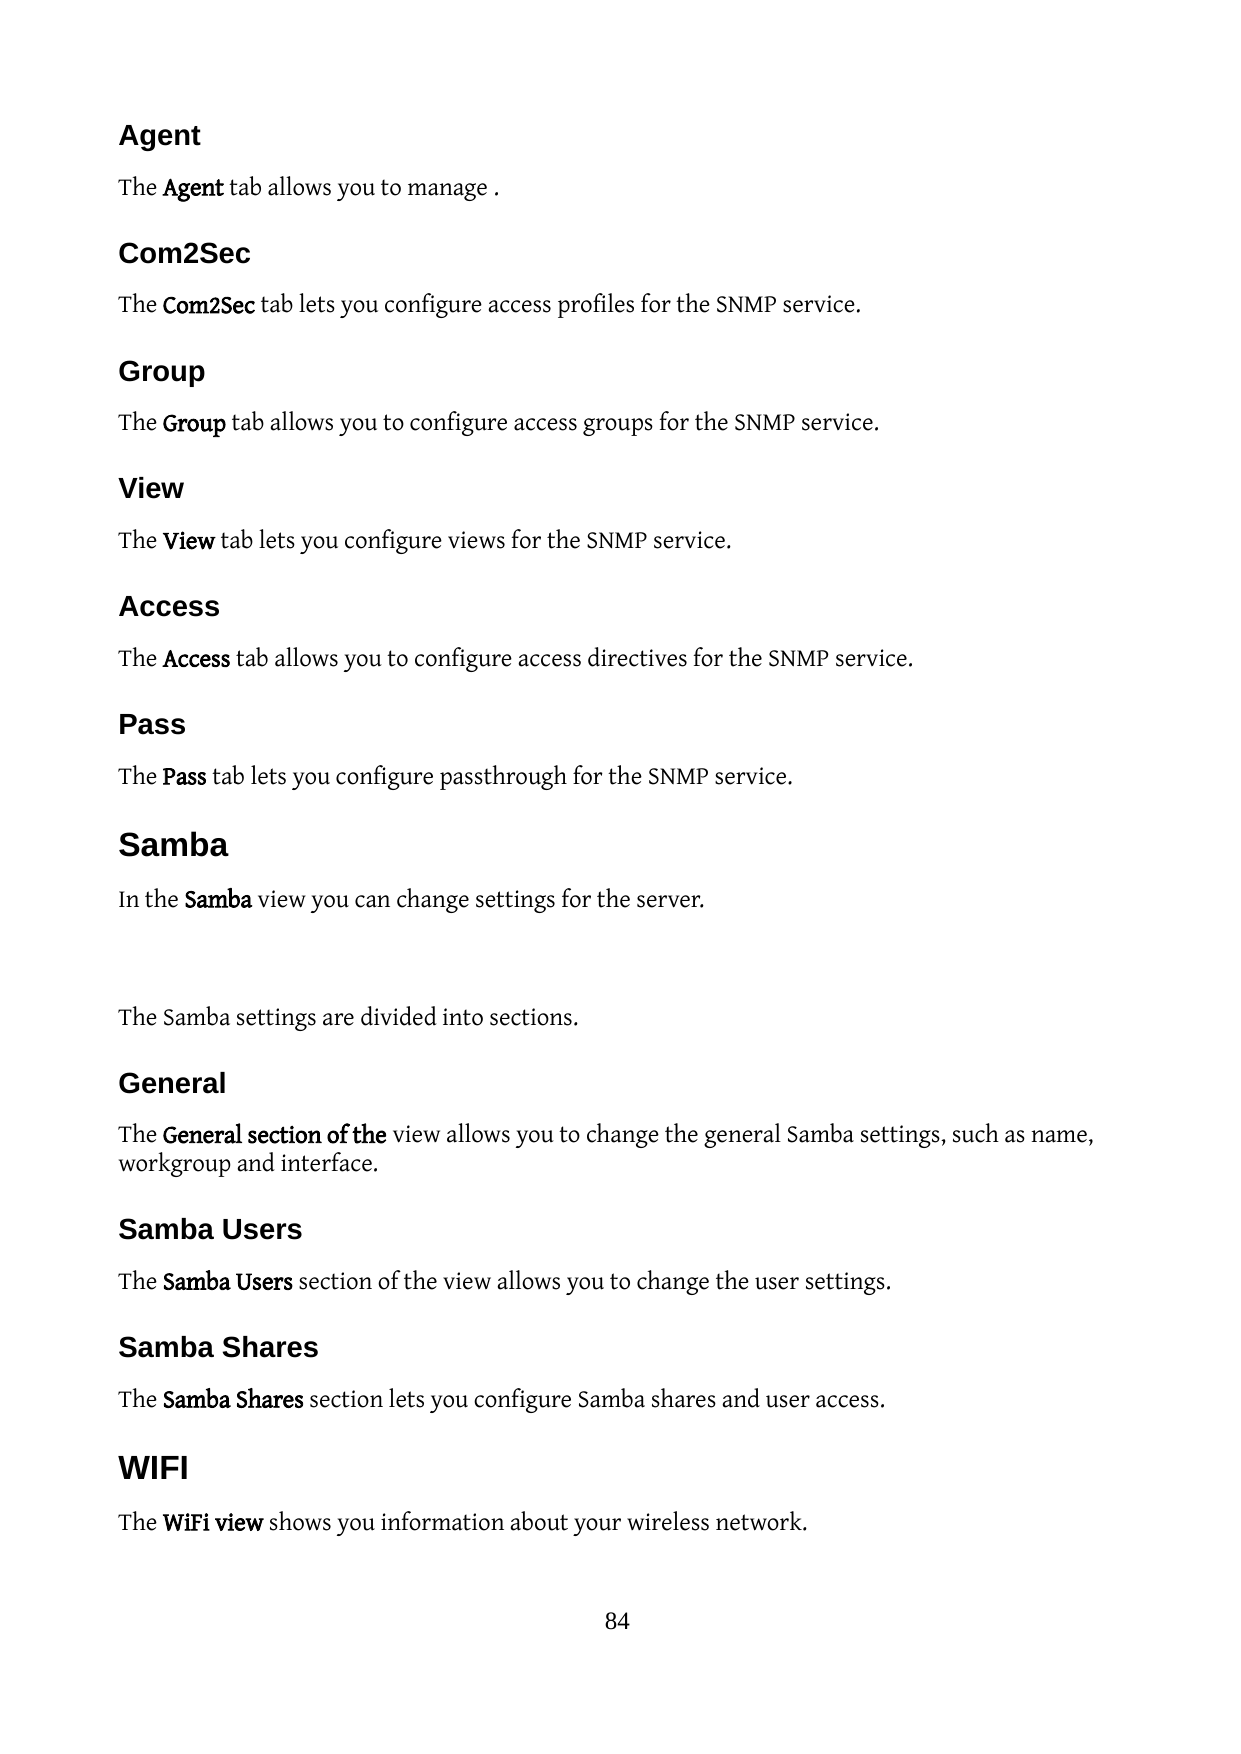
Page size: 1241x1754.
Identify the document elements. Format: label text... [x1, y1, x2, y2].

subtitle Com2Sec [118, 236, 1122, 269]
text The Agent tab allows you to manage . [118, 173, 1122, 202]
subtitle Access [118, 589, 1122, 623]
text In the Samba view you can change settings for the server. [118, 885, 1122, 914]
subtitle Pass [118, 707, 1122, 741]
text The View tab lets you configure views for the SNMP service. [118, 527, 1122, 555]
text The Samba settings are divided into sections. [118, 1003, 1122, 1032]
subtitle WIFI [118, 1448, 1122, 1487]
text The General section of the view allows you to change the general Samba settings, such as name, workgroup and interface. [118, 1121, 1122, 1178]
subtitle Samba Users [118, 1212, 1122, 1246]
subtitle Samba Shares [118, 1330, 1122, 1364]
text The WiFi view shows you information about your wireless network. [118, 1508, 1122, 1537]
text The Pass tab lets you configure passthrough for the SNMP service. [118, 762, 1122, 791]
text The Com2Sec tab lets you configure access profiles for the SNMP service. [118, 291, 1122, 320]
subtitle Samba [118, 825, 1122, 864]
subtitle View [118, 472, 1122, 505]
subtitle General [118, 1066, 1122, 1099]
text The Samba Shares section lets you configure Samba shares and user access. [118, 1385, 1122, 1414]
text The Group tab allows you to configure access groups for the SNMP service. [118, 409, 1122, 438]
subtitle Group [118, 354, 1122, 387]
text The Access tab allows you to configure access directives for the SNMP service. [118, 644, 1122, 673]
text The Samba Users section of the view allows you to change the user settings. [118, 1267, 1122, 1296]
subtitle Agent [118, 118, 1122, 152]
